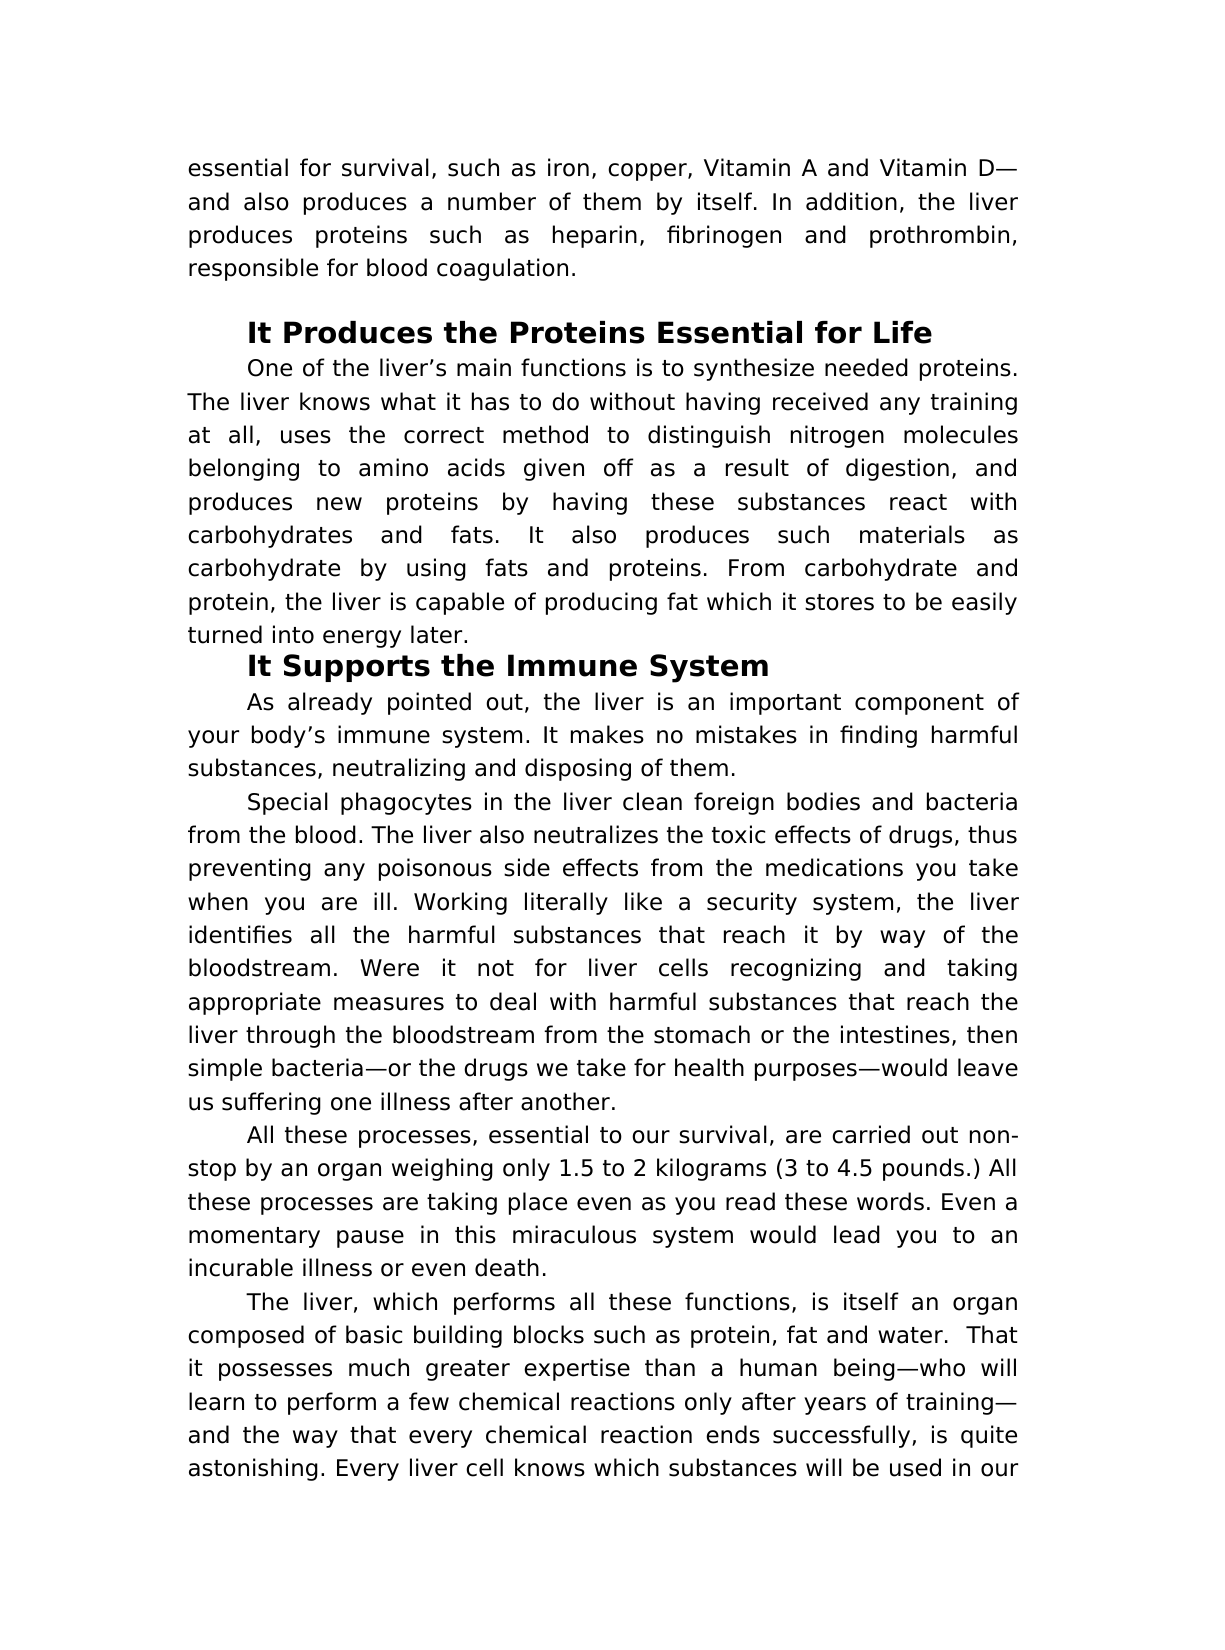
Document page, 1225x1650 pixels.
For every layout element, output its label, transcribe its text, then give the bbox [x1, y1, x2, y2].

text The liver, which performs all these functions, is itself an organ composed of basic building blocks such as protein, fat and water. That it possesses much greater expertise than a human being—who will learn to perform a few chemical reactions only after years of training—and the way that every chemical reaction ends successfully, is quite astonishing. Every liver cell knows which substances will be used in our [187, 1283, 1020, 1483]
text It Produces the Proteins Essential for Life [187, 317, 1020, 350]
text One of the liver’s main functions is to synthesize needed proteins. The liver knows what it has to do without having received any training at all, uses the correct method to distinguish nitrogen molecules belonging to amino acids given off as a result of digestion, and produces new proteins by having these substances react with carbohydrates and fats. It also produces such materials as carbohydrate by using fats and proteins. From carbohydrate and protein, the liver is capable of producing fat which it stores to be easily turned into energy later. [187, 350, 1020, 650]
text Special phagocytes in the liver clean foreign bodies and bacteria from the blood. The liver also neutralizes the toxic effects of drugs, thus preventing any poisonous side effects from the medications you take when you are ill. Working literally like a security system, the liver identifies all the harmful substances that reach it by way of the bloodstream. Were it not for liver cells recognizing and taking appropriate measures to deal with harmful substances that reach the liver through the bloodstream from the stomach or the intestines, then simple bacteria—or the drugs we take for health purposes—would leave us suffering one illness after another. [187, 783, 1020, 1117]
text essential for survival, such as iron, copper, Vitamin A and Vitamin D—and also produces a number of them by itself. In addition, the liver produces proteins such as heparin, fibrinogen and prothrombin, responsible for blood coagulation. [187, 150, 1020, 283]
text All these processes, essential to our survival, are carried out non-stop by an organ weighing only 1.5 to 2 kilograms (3 to 4.5 pounds.) All these processes are taking place even as you read these words. Even a momentary pause in this miraculous system would lead you to an incurable illness or even death. [187, 1117, 1020, 1283]
text It Supports the Immune System [187, 650, 1020, 683]
text As already pointed out, the liver is an important component of your body’s immune system. It makes no mistakes in finding harmful substances, neutralizing and disposing of them. [187, 683, 1020, 783]
